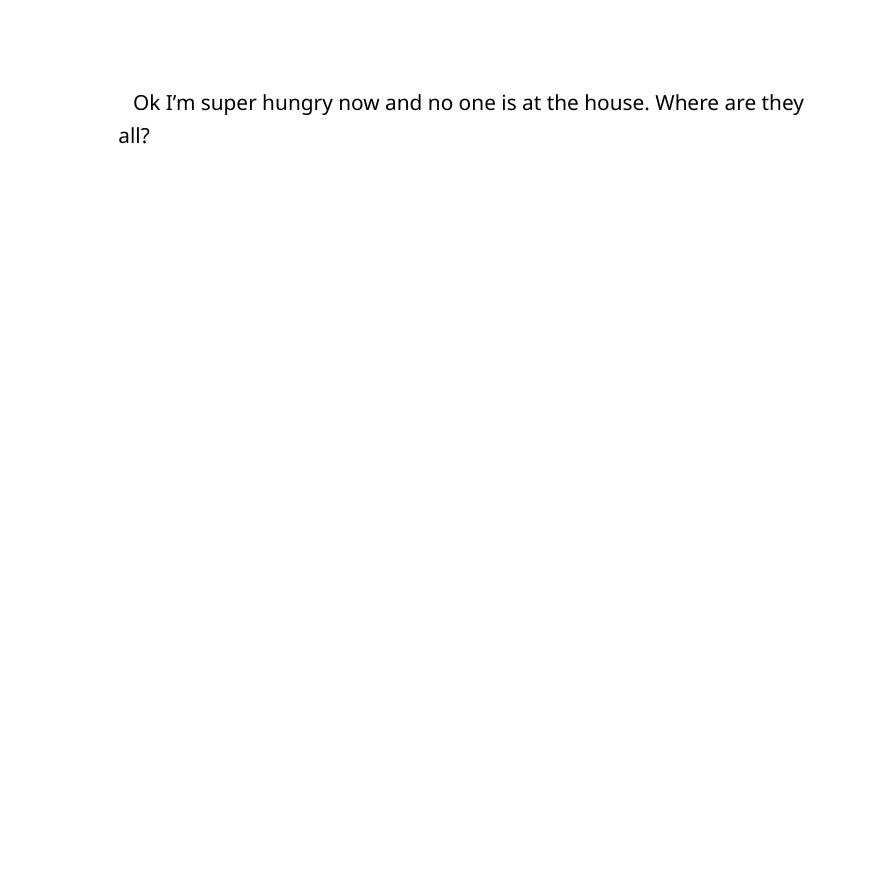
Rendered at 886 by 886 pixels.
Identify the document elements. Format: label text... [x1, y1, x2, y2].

text Ok I’m super hungry now and no one is at the house. Where are they all? [118, 88, 827, 149]
